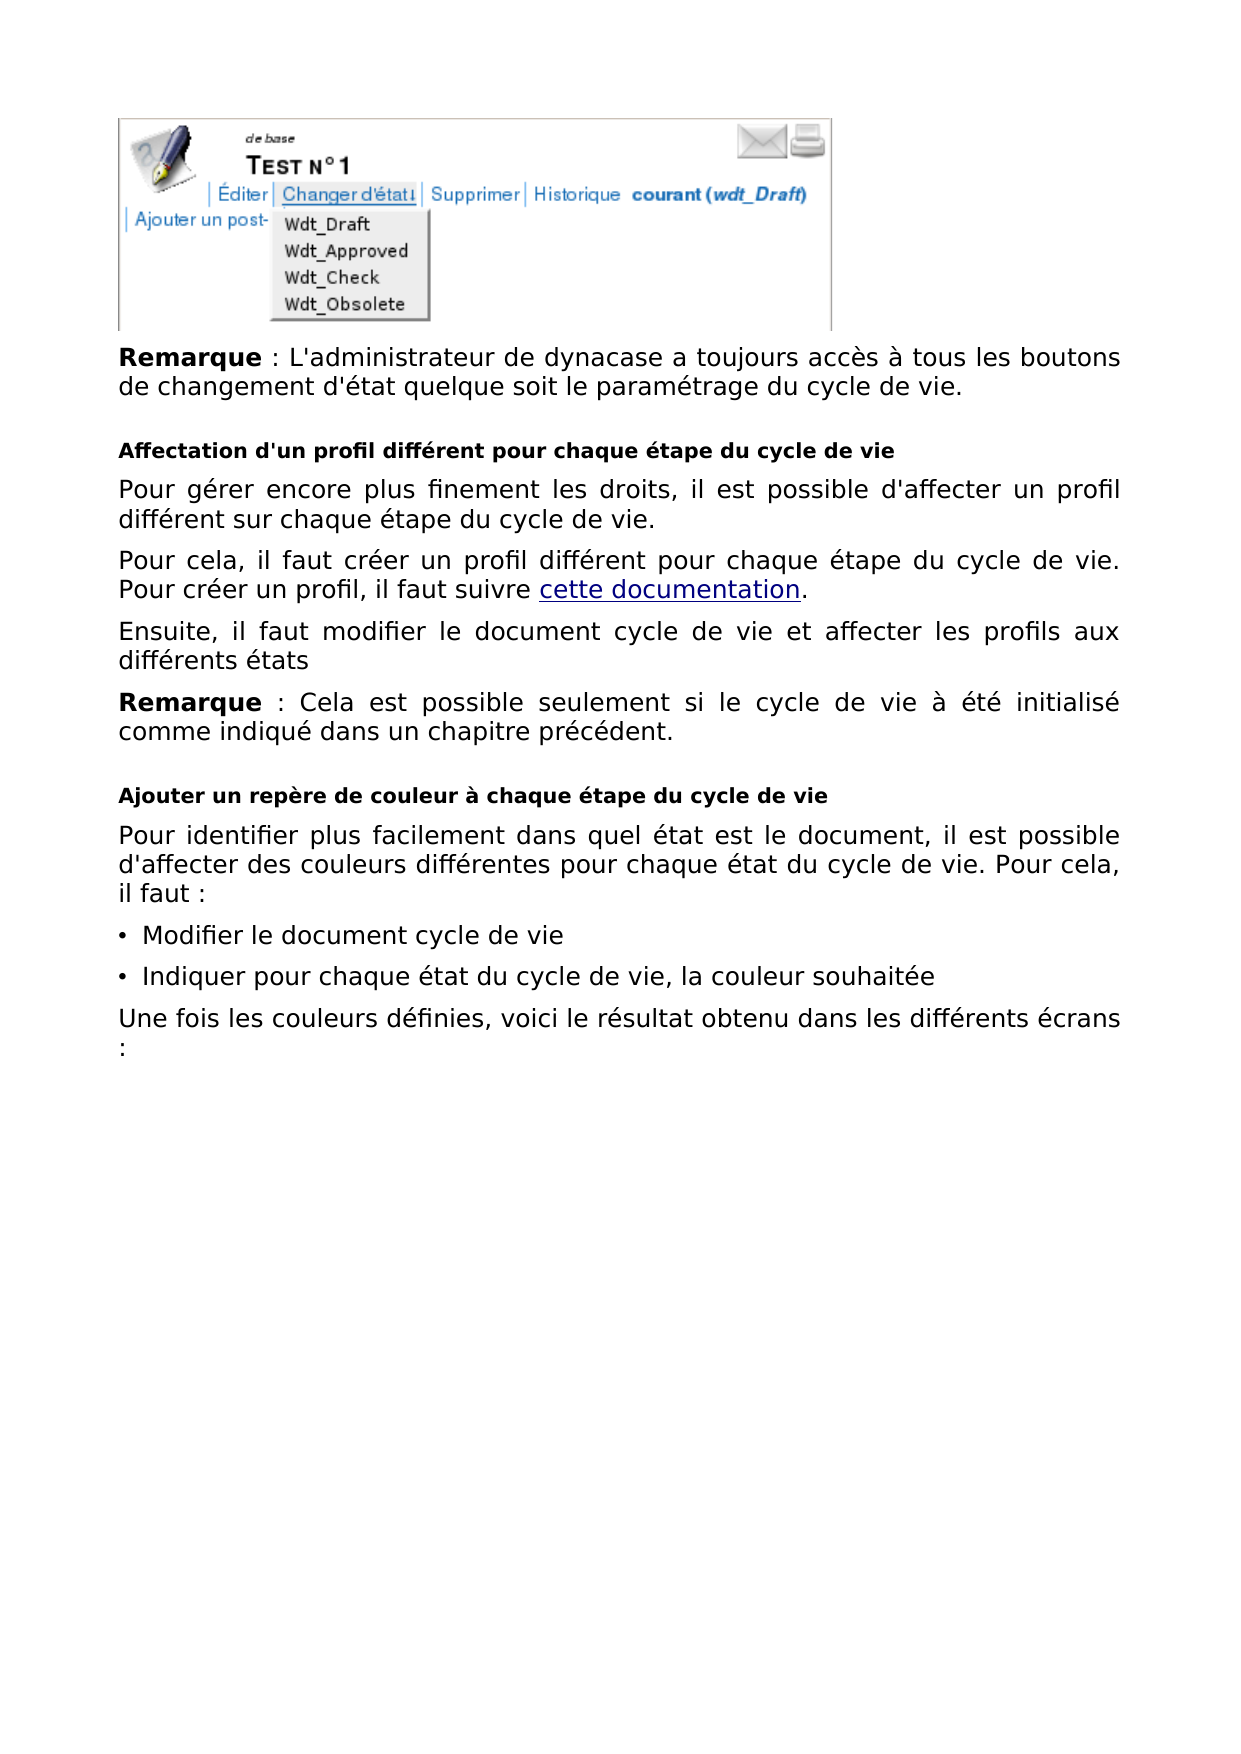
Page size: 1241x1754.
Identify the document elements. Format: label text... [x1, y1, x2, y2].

subtitle Ajouter un repère de couleur à chaque étape du cycle de vie [118, 784, 1122, 808]
text Pour cela, il faut créer un profil différent pour chaque étape du cycle de vie. Pour créer un profil, il faut suivre cette documentation. [118, 547, 1122, 605]
text Pour identifier plus facilement dans quel état est le document, il est possible d'affecter des couleurs différentes pour chaque état du cycle de vie. Pour cela, il faut : [118, 821, 1122, 908]
text Une fois les couleurs définies, voici le résultat obtenu dans les différents écrans : [118, 1004, 1122, 1062]
text Pour gérer encore plus finement les droits, il est possible d'affecter un profil différent sur chaque étape du cycle de vie. [118, 476, 1122, 534]
text Remarque : Cela est possible seulement si le cycle de vie à été initialisé comme indiqué dans un chapitre précédent. [118, 688, 1122, 747]
text [833, 118, 1122, 331]
text Remarque : L'administrateur de dynacase a toujours accès à tous les boutons de changement d'état quelque soit le paramétrage du cycle de vie. [118, 343, 1122, 401]
subtitle Affectation d'un profil différent pour chaque étape du cycle de vie [118, 439, 1122, 463]
list Modifier le document cycle de vie [118, 921, 1122, 950]
picture [118, 118, 833, 331]
text Ensuite, il faut modifier le document cycle de vie et affecter les profils aux différents états [118, 617, 1122, 676]
list Indiquer pour chaque état du cycle de vie, la couleur souhaitée [118, 962, 1122, 992]
